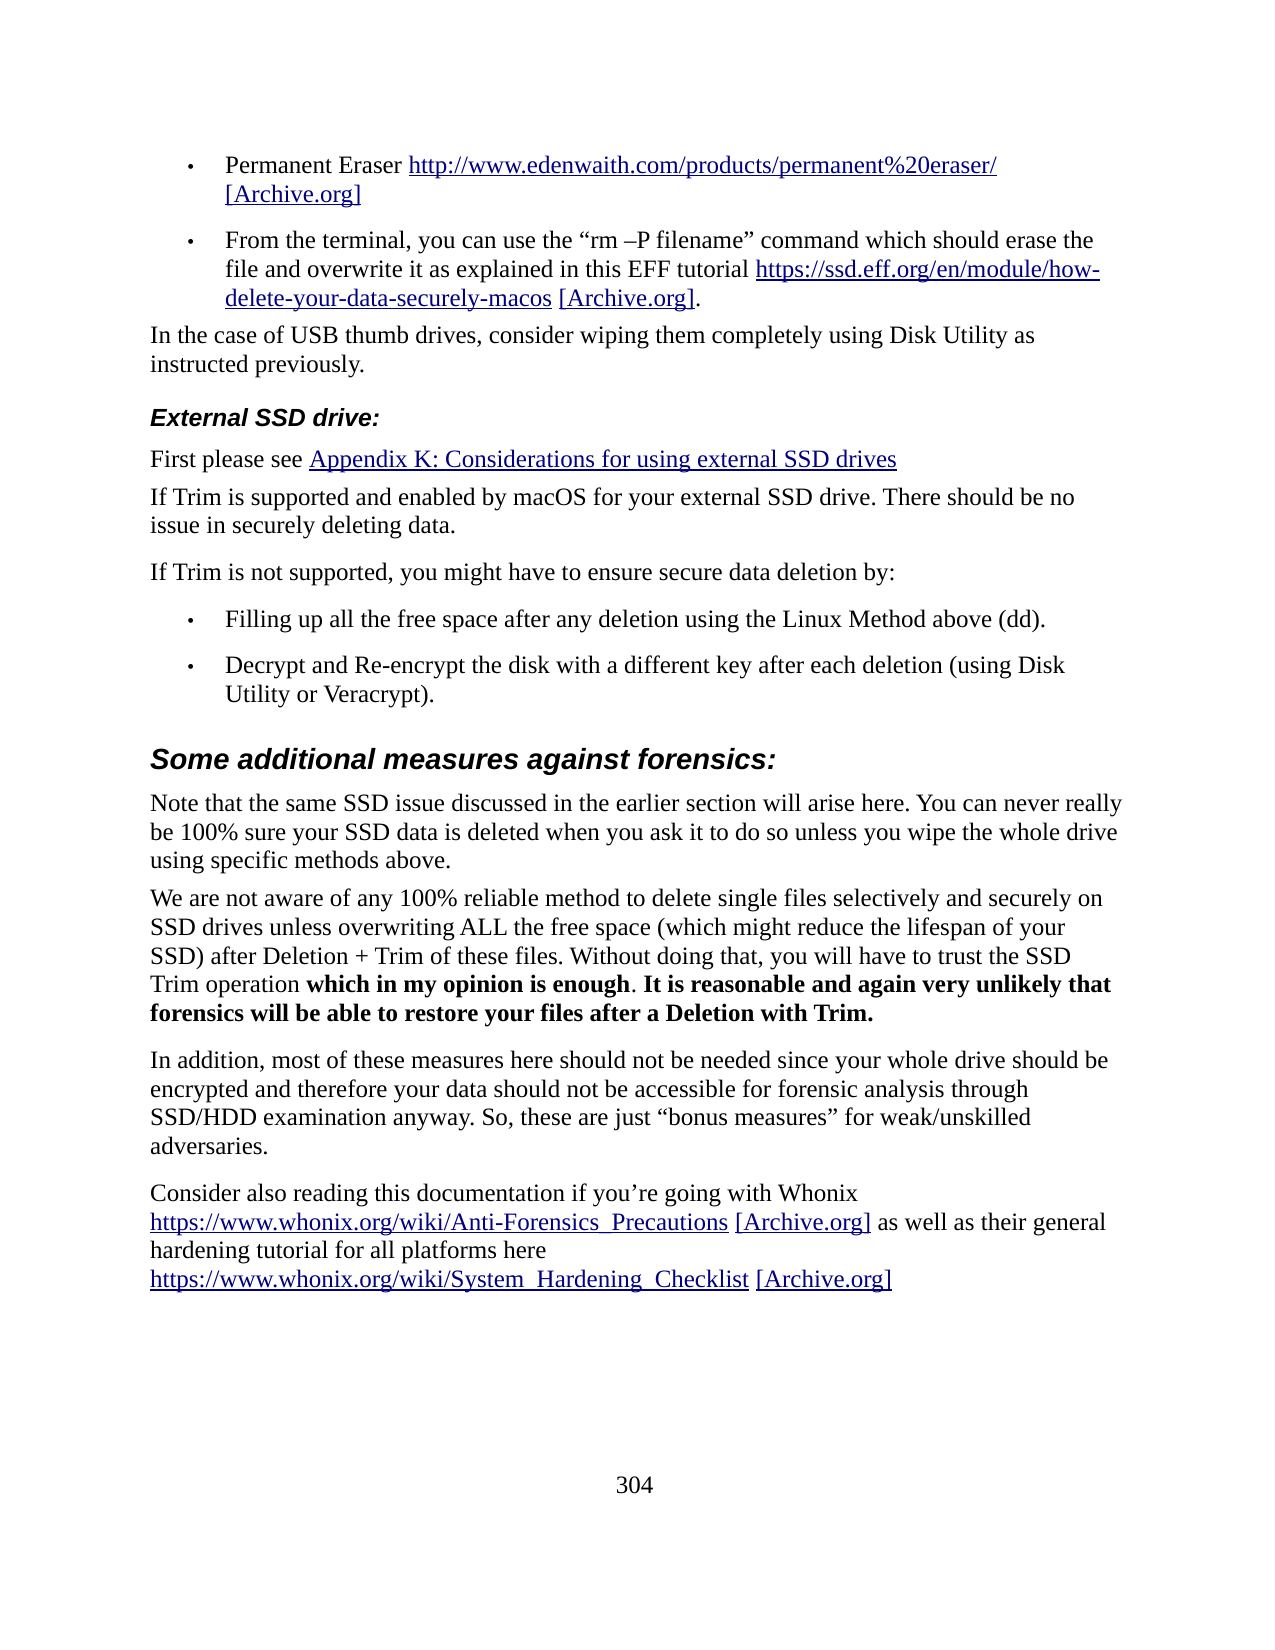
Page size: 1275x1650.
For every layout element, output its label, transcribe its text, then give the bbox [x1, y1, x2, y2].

text If Trim is not supported, you might have to ensure secure data deletion by: [150, 557, 1125, 586]
text Note that the same SSD issue discussed in the earlier section will arise here. You can never really be 100% sure your SSD data is deleted when you ask it to do so unless you wipe the whole drive using specific methods above. [150, 788, 1125, 874]
text In addition, most of these measures here should not be needed since your whole drive should be encrypted and therefore your data should not be accessible for forensic analysis through SSD/HDD examination anyway. So, these are just “bonus measures” for weak/unskilled adversaries. [150, 1045, 1125, 1160]
list Permanent Eraser http://www.edenwaith.com/products/permanent%20eraser/ [Archive.org] [187, 150, 1125, 207]
text In the case of USB thumb drives, consider wiping them completely using Disk Utility as instructed previously. [150, 321, 1125, 378]
text If Trim is supported and enabled by macOS for your external SSD drive. There should be no issue in securely deleting data. [150, 482, 1125, 539]
list Filling up all the free space after any deletion using the Linux Method above (dd). [187, 604, 1125, 633]
subtitle External SSD drive: [150, 403, 1125, 432]
list Decrypt and Re-encrypt the disk with a different key after each deletion (using Disk Utility or Veracrypt). [187, 651, 1125, 708]
text We are not aware of any 100% reliable method to delete single files selectively and securely on SSD drives unless overwriting ALL the free space (which might reduce the lifespan of your SSD) after Deletion + Trim of these files. Without doing that, you will have to trust the SSD Trim operation which in my opinion is enough. It is reasonable and again very unlikely that forensics will be able to restore your files after a Deletion with Trim. [150, 883, 1125, 1027]
subtitle Some additional measures against forensics: [150, 742, 1125, 776]
text First please see Appendix K: Considerations for using external SSD drives [150, 444, 1125, 473]
list From the terminal, you can use the “rm –P filename” command which should erase the file and overwrite it as explained in this EFF tutorial https://ssd.eff.org/en/module/how-delete-your-data-securely-macos [Archive.org]. [187, 225, 1125, 312]
text Consider also reading this documentation if you’re going with Whonix https://www.whonix.org/wiki/Anti-Forensics_Precautions [Archive.org] as well as their general hardening tutorial for all platforms here https://www.whonix.org/wiki/System_Hardening_Checklist [Archive.org] [150, 1178, 1125, 1293]
